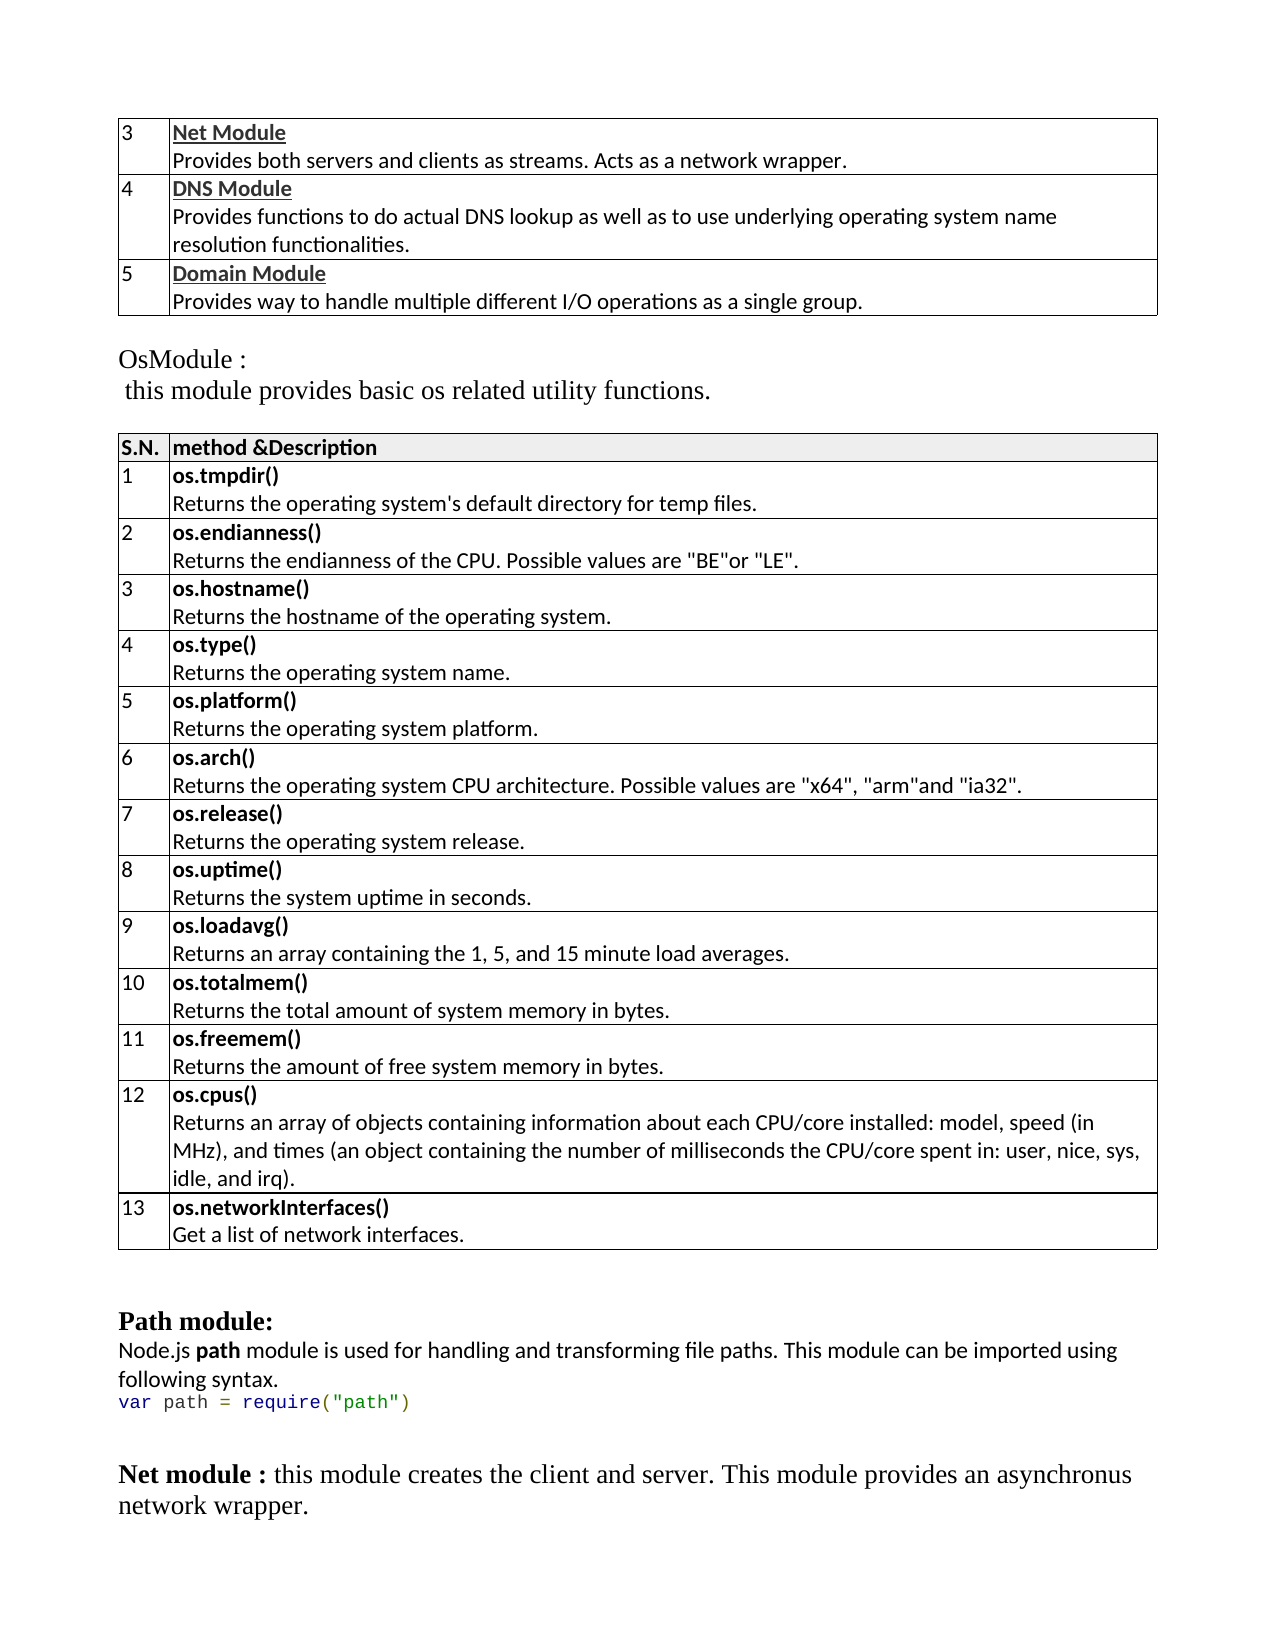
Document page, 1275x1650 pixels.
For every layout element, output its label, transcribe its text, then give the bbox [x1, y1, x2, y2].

table_cell os.arch() Returns the operating system CPU architecture. Possible values are "x64", "arm"and "ia32". [170, 744, 1157, 799]
table_cell 4 [119, 631, 169, 686]
table_cell 2 [119, 519, 169, 574]
table_cell os.uptime() Returns the system uptime in seconds. [170, 856, 1157, 911]
table_cell os.tmpdir() Returns the operating system's default directory for temp files. [170, 462, 1157, 518]
table_cell os.type() Returns the operating system name. [170, 631, 1157, 686]
table_cell 4 [119, 175, 169, 259]
table_cell os.cpus() Returns an array of objects containing information about each CPU/core installed: model, speed (in MHz), and times (an object containing the number of milliseconds the CPU/core spent in: user, nice, sys, idle, and irq). [170, 1081, 1157, 1192]
table_cell 7 [119, 800, 169, 855]
table_cell 10 [119, 969, 169, 1024]
table_cell 12 [119, 1081, 169, 1192]
table_cell os.release() Returns the operating system release. [170, 800, 1157, 855]
table_cell 6 [119, 744, 169, 799]
table_cell 8 [119, 856, 169, 911]
table_cell os.networkInterfaces() Get a list of network interfaces. [170, 1194, 1157, 1249]
table_cell os.hostname() Returns the hostname of the operating system. [170, 575, 1157, 630]
text var path = require("path") [118, 1393, 1157, 1414]
text Net module : this module creates the client and server. This module provides an asynchronus network wrapper. [118, 1458, 1157, 1520]
table_cell os.totalmem() Returns the total amount of system memory in bytes. [170, 969, 1157, 1024]
table_cell os.endianness() Returns the endianness of the CPU. Possible values are "BE"or "LE". [170, 519, 1157, 574]
table_cell Domain Module Provides way to handle multiple different I/O operations as a single group. [170, 260, 1157, 315]
table_cell 3 [119, 119, 169, 174]
text Node.js path module is used for handling and transforming file paths. This module can be imported using following syntax. [118, 1336, 1157, 1393]
text OsModule : [118, 343, 1157, 374]
table_cell 5 [119, 260, 169, 315]
table_cell 3 [119, 575, 169, 630]
text Path module: [118, 1305, 1157, 1336]
table_header S.N. [119, 434, 169, 461]
table_cell DNS Module Provides functions to do actual DNS lookup as well as to use underlying operating system name resolution functionalities. [170, 175, 1157, 259]
table_cell 1 [119, 462, 169, 518]
table_cell os.freemem() Returns the amount of free system memory in bytes. [170, 1025, 1157, 1080]
table_cell 9 [119, 912, 169, 968]
table_cell 5 [119, 687, 169, 743]
table_cell 13 [119, 1194, 169, 1249]
table_cell os.loadavg() Returns an array containing the 1, 5, and 15 minute load averages. [170, 912, 1157, 968]
table_cell 11 [119, 1025, 169, 1080]
table_header method &Description [170, 434, 1157, 461]
text this module provides basic os related utility functions. [118, 374, 1157, 405]
table_cell os.platform() Returns the operating system platform. [170, 687, 1157, 743]
table_cell Net Module Provides both servers and clients as streams. Acts as a network wrapper. [170, 119, 1157, 174]
